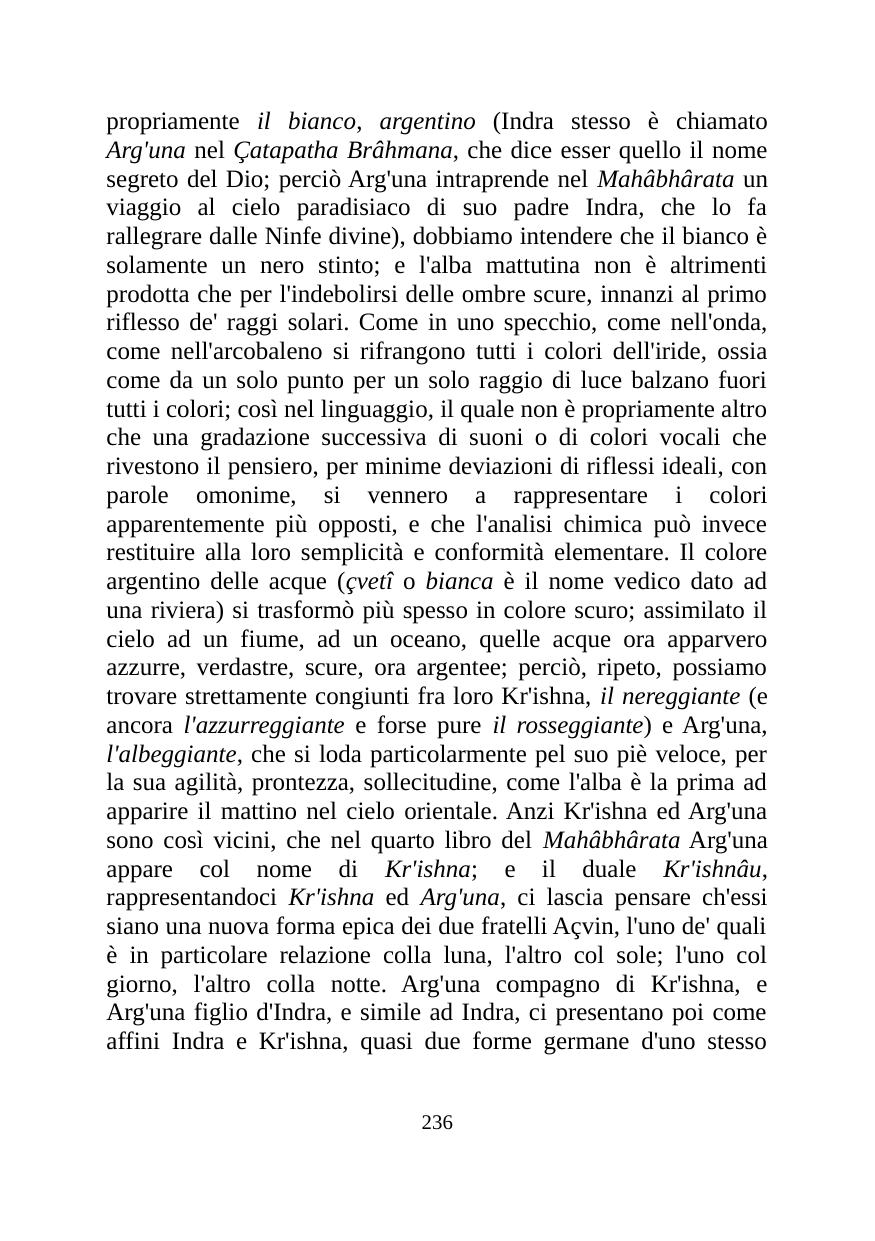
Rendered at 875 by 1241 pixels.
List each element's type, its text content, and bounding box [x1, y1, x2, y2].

text propriamente il bianco, argentino (Indra stesso è chiamato Arg'una nel Çatapatha Brâhmana, che dice esser quello il nome segreto del Dio; perciò Arg'una intraprende nel Mahâbhârata un viaggio al cielo paradisiaco di suo padre Indra, che lo fa rallegrare dalle Ninfe divine), dobbiamo intendere che il bianco è solamente un nero stinto; e l'alba mattutina non è altrimenti prodotta che per l'indebolirsi delle ombre scure, innanzi al primo riflesso de' raggi solari. Come in uno specchio, come nell'onda, come nell'arcobaleno si rifrangono tutti i colori dell'iride, ossia come da un solo punto per un solo raggio di luce balzano fuori tutti i colori; così nel linguaggio, il quale non è propriamente altro che una gradazione successiva di suoni o di colori vocali che rivestono il pensiero, per minime deviazioni di riflessi ideali, con parole omonime, si vennero a rappresentare i colori apparentemente più opposti, e che l'analisi chimica può invece restituire alla loro semplicità e conformità elementare. Il colore argentino delle acque (çvetî o bianca è il nome vedico dato ad una riviera) si trasformò più spesso in colore scuro; assimilato il cielo ad un fiume, ad un oceano, quelle acque ora apparvero azzurre, verdastre, scure, ora argentee; perciò, ripeto, possiamo trovare strettamente congiunti fra loro Kr'ishna, il nereggiante (e ancora l'azzurreggiante e forse pure il rosseggiante) e Arg'una, l'albeggiante, che si loda particolarmente pel suo piè veloce, per la sua agilità, prontezza, sollecitudine, come l'alba è la prima ad apparire il mattino nel cielo orientale. Anzi Kr'ishna ed Arg'una sono così vicini, che nel quarto libro del Mahâbhârata Arg'una appare col nome di Kr'ishna; e il duale Kr'ishnâu, rappresentandoci Kr'ishna ed Arg'una, ci lascia pensare ch'essi siano una nuova forma epica dei due fratelli Açvin, l'uno de' quali è in particolare relazione colla luna, l'altro col sole; l'uno col giorno, l'altro colla notte. Arg'una compagno di Kr'ishna, e Arg'una figlio d'Indra, e simile ad Indra, ci presentano poi come affini Indra e Kr'ishna, quasi due forme germane d'uno stesso [106, 106, 768, 1055]
